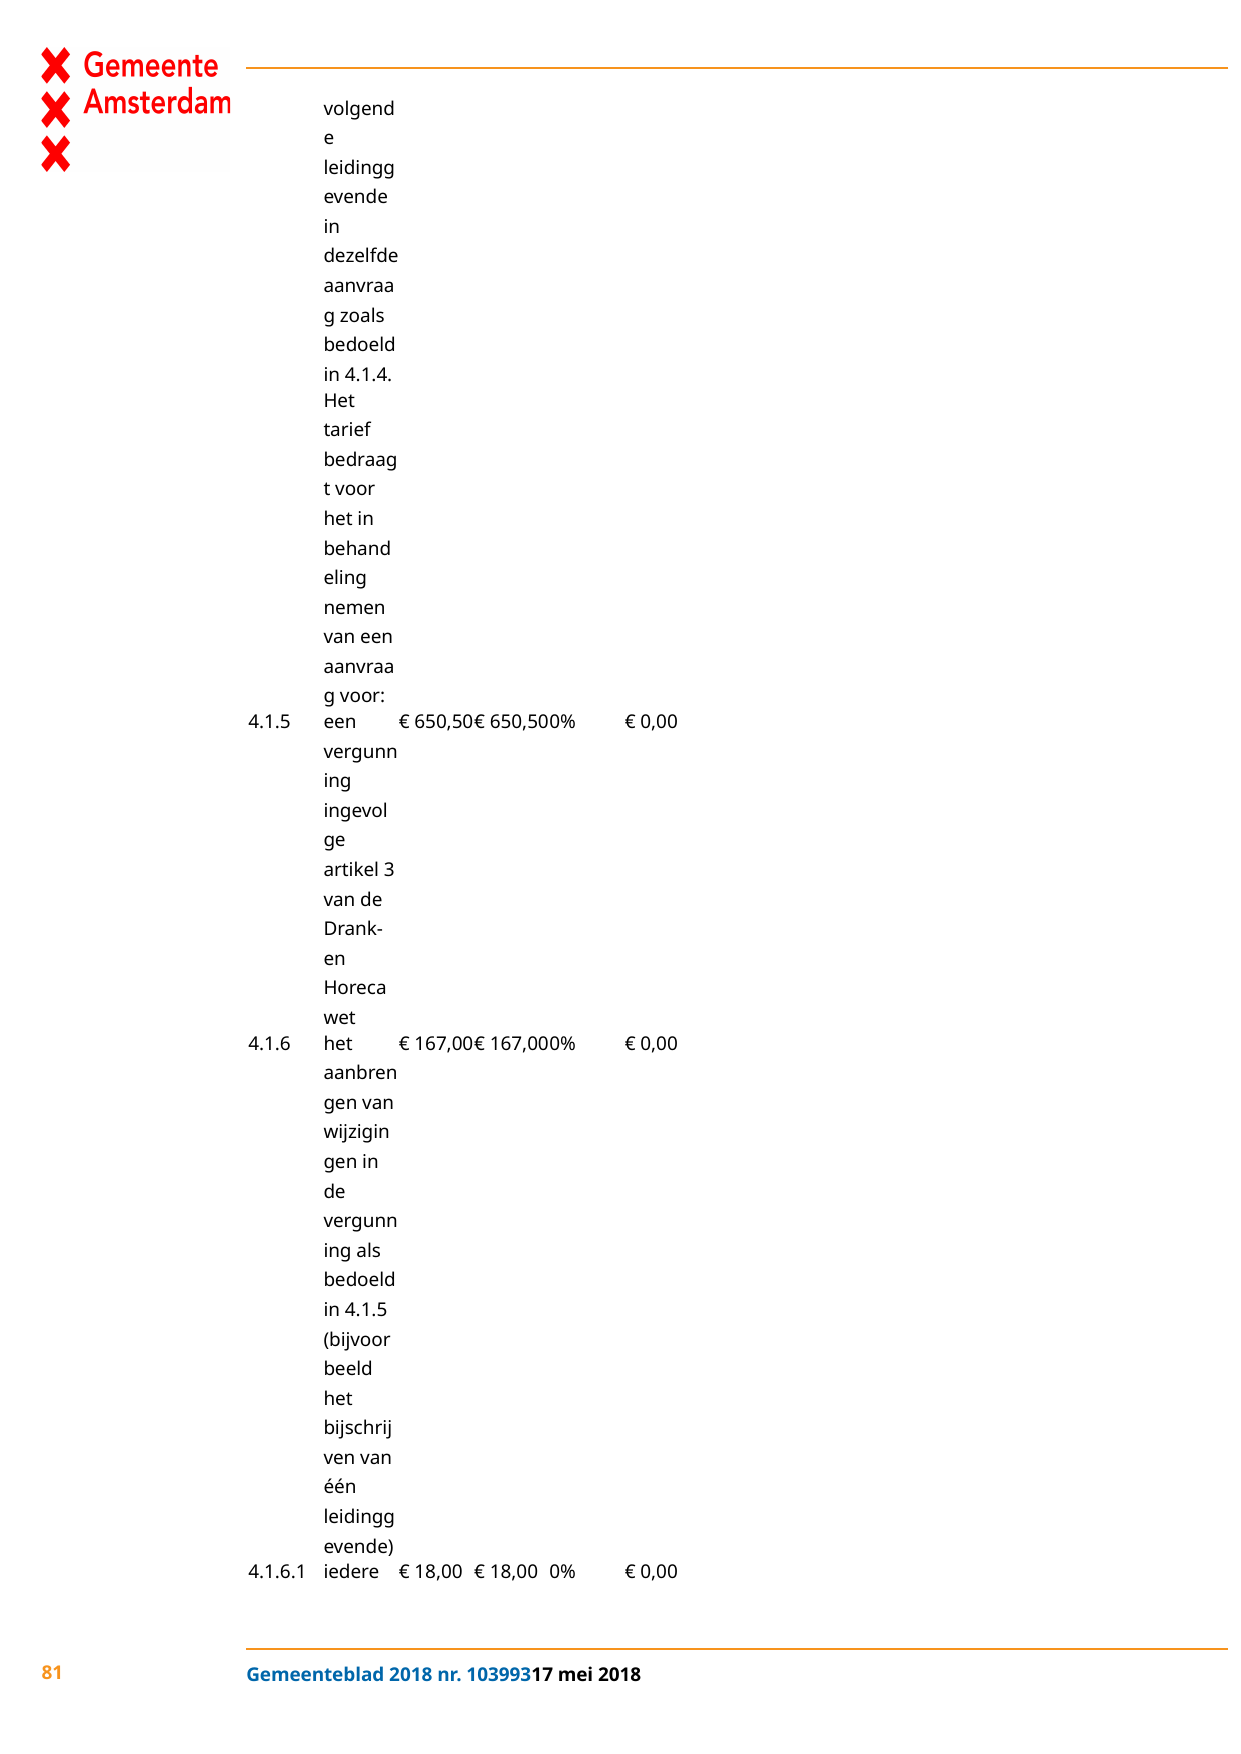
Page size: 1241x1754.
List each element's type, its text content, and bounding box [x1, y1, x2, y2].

table_cell volgende leidinggevende in dezelfde aanvraag zoals bedoeld in 4.1.4. [323, 95, 398, 387]
table_cell [549, 387, 624, 708]
table_cell [399, 387, 474, 708]
table_cell 4.1.6 [248, 1030, 323, 1558]
table_cell 4.1.5 [248, 708, 323, 1030]
table_cell [248, 95, 323, 387]
table_cell iedere [323, 1559, 398, 1584]
table_cell [474, 387, 549, 708]
table_cell 0% [549, 708, 624, 1030]
table_cell € 0,00 [625, 708, 700, 1030]
table_cell € 650,50 [399, 708, 474, 1030]
table_cell 4.1.6.1 [248, 1559, 323, 1584]
table_cell € 18,00 [474, 1559, 549, 1584]
table_cell [625, 387, 700, 708]
table_cell [549, 95, 624, 387]
table_cell € 18,00 [399, 1559, 474, 1584]
table_cell [248, 387, 323, 708]
table_cell 0% [549, 1559, 624, 1584]
table_cell € 167,00 [474, 1030, 549, 1558]
table_cell € 0,00 [625, 1559, 700, 1584]
table_cell [474, 95, 549, 387]
table_cell het aanbrengen van wijzigingen in de vergunning als bedoeld in 4.1.5 (bijvoorbeeld het bijschrijven van één leidinggevende) [323, 1030, 398, 1558]
table_cell 0% [549, 1030, 624, 1558]
table_cell een vergunning ingevolge artikel 3 van de Drank- en Horecawet [323, 708, 398, 1030]
table_cell [399, 95, 474, 387]
table_cell € 167,00 [399, 1030, 474, 1558]
table_cell € 650,50 [474, 708, 549, 1030]
picture [41, 47, 231, 172]
table_cell [625, 95, 700, 387]
table_cell € 0,00 [625, 1030, 700, 1558]
table_cell Het tarief bedraagt voor het in behandeling nemen van een aanvraag voor: [323, 387, 398, 708]
